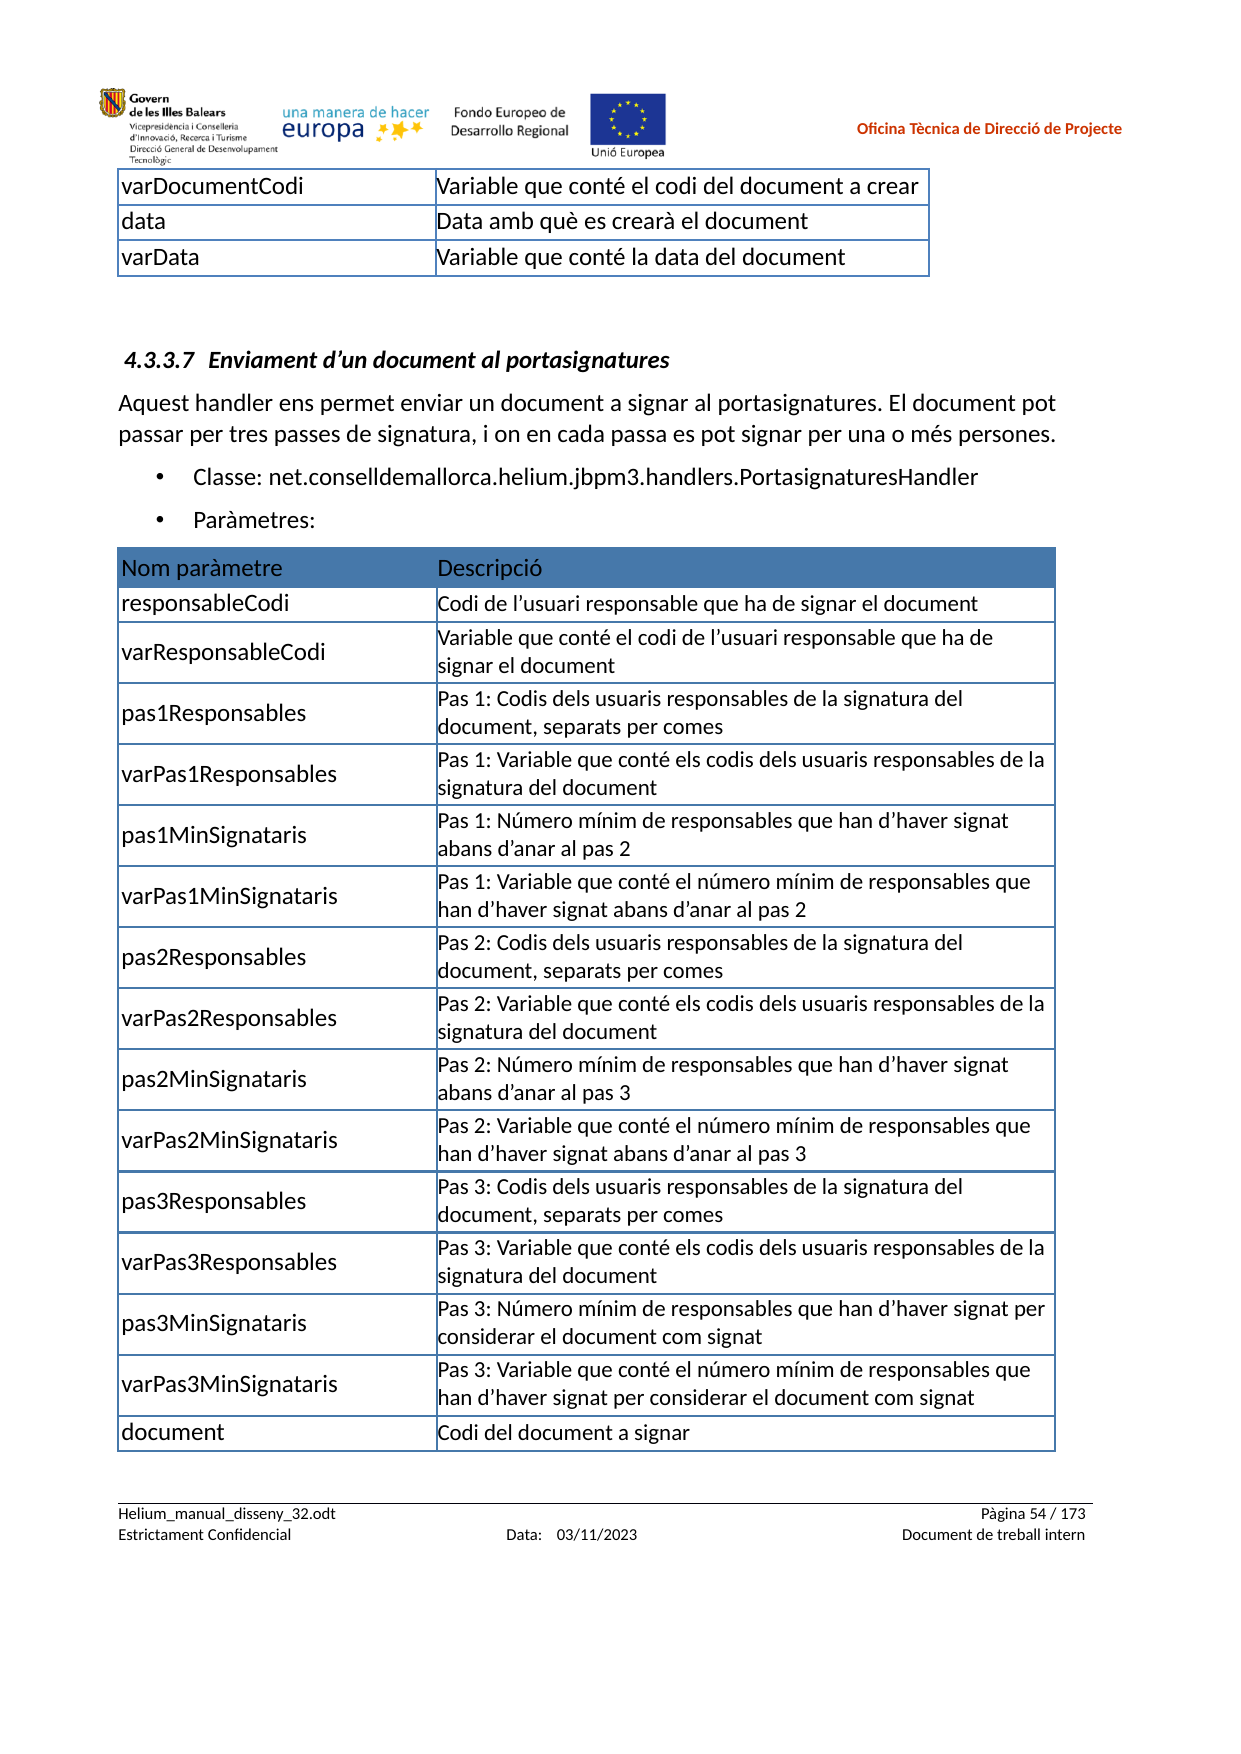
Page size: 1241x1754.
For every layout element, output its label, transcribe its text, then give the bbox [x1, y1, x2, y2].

table_header Nom paràmetre [119, 549, 436, 585]
table_cell Codi de l’usuari responsable que ha de signar el document [438, 588, 1054, 621]
list Classe: net.conselldemallorca.helium.jbpm3.handlers.PortasignaturesHandler [156, 461, 1122, 491]
table_cell Pas 3: Número mínim de responsables que han d’haver signat per considerar el document com signat [438, 1295, 1054, 1353]
table_cell varResponsableCodi [119, 623, 436, 682]
table_cell Pas 1: Variable que conté el número mínim de responsables que han d’haver signat abans d’anar al pas 2 [438, 867, 1054, 926]
table_cell pas1Responsables [119, 684, 436, 743]
table_cell data [119, 206, 435, 239]
table_cell varPas2Responsables [119, 989, 436, 1048]
table_cell Pas 2: Número mínim de responsables que han d’haver signat abans d’anar al pas 3 [438, 1050, 1054, 1109]
table_cell Pas 2: Variable que conté els codis dels usuaris responsables de la signatura del document [438, 989, 1054, 1048]
table_cell varDocumentCodi [119, 170, 435, 203]
table_cell Codi del document a signar [438, 1417, 1054, 1450]
picture [99, 87, 668, 166]
subtitle Enviament d’un document al portasignatures [118, 344, 1122, 375]
table_header Descripció [438, 549, 1054, 585]
table_cell pas3MinSignataris [119, 1295, 436, 1353]
table_cell Variable que conté el codi del document a crear [437, 170, 928, 203]
table_cell pas2MinSignataris [119, 1050, 436, 1109]
table_cell document [119, 1417, 436, 1450]
table_cell varPas3Responsables [119, 1234, 436, 1292]
table_cell pas1MinSignataris [119, 806, 436, 865]
table_cell pas3Responsables [119, 1173, 436, 1231]
table_cell Pas 2: Variable que conté el número mínim de responsables que han d’haver signat abans d’anar al pas 3 [438, 1111, 1054, 1170]
table_cell Pas 3: Variable que conté el número mínim de responsables que han d’haver signat per considerar el document com signat [438, 1356, 1054, 1414]
list Paràmetres: [156, 504, 1122, 534]
table_cell Pas 1: Variable que conté els codis dels usuaris responsables de la signatura del document [438, 745, 1054, 804]
table_cell Pas 1: Codis dels usuaris responsables de la signatura del document, separats per comes [438, 684, 1054, 743]
table_cell Pas 3: Variable que conté els codis dels usuaris responsables de la signatura del document [438, 1234, 1054, 1292]
text Aquest handler ens permet enviar un document a signar al portasignatures. El document pot passar per tres passes de signatura, i on en cada passa es pot signar per una o més persones. [118, 387, 1122, 448]
table_cell varPas1MinSignataris [119, 867, 436, 926]
table_cell varPas2MinSignataris [119, 1111, 436, 1170]
table_cell Pas 3: Codis dels usuaris responsables de la signatura del document, separats per comes [438, 1173, 1054, 1231]
table_cell Pas 2: Codis dels usuaris responsables de la signatura del document, separats per comes [438, 928, 1054, 987]
table_cell varPas3MinSignataris [119, 1356, 436, 1414]
table_cell responsableCodi [119, 588, 436, 621]
table_cell Variable que conté el codi de l’usuari responsable que ha de signar el document [438, 623, 1054, 682]
table_cell Pas 1: Número mínim de responsables que han d’haver signat abans d’anar al pas 2 [438, 806, 1054, 865]
table_cell pas2Responsables [119, 928, 436, 987]
table_cell varPas1Responsables [119, 745, 436, 804]
table_cell Data amb què es crearà el document [437, 206, 928, 239]
table_cell varData [119, 241, 435, 274]
table_cell Variable que conté la data del document [437, 241, 928, 274]
